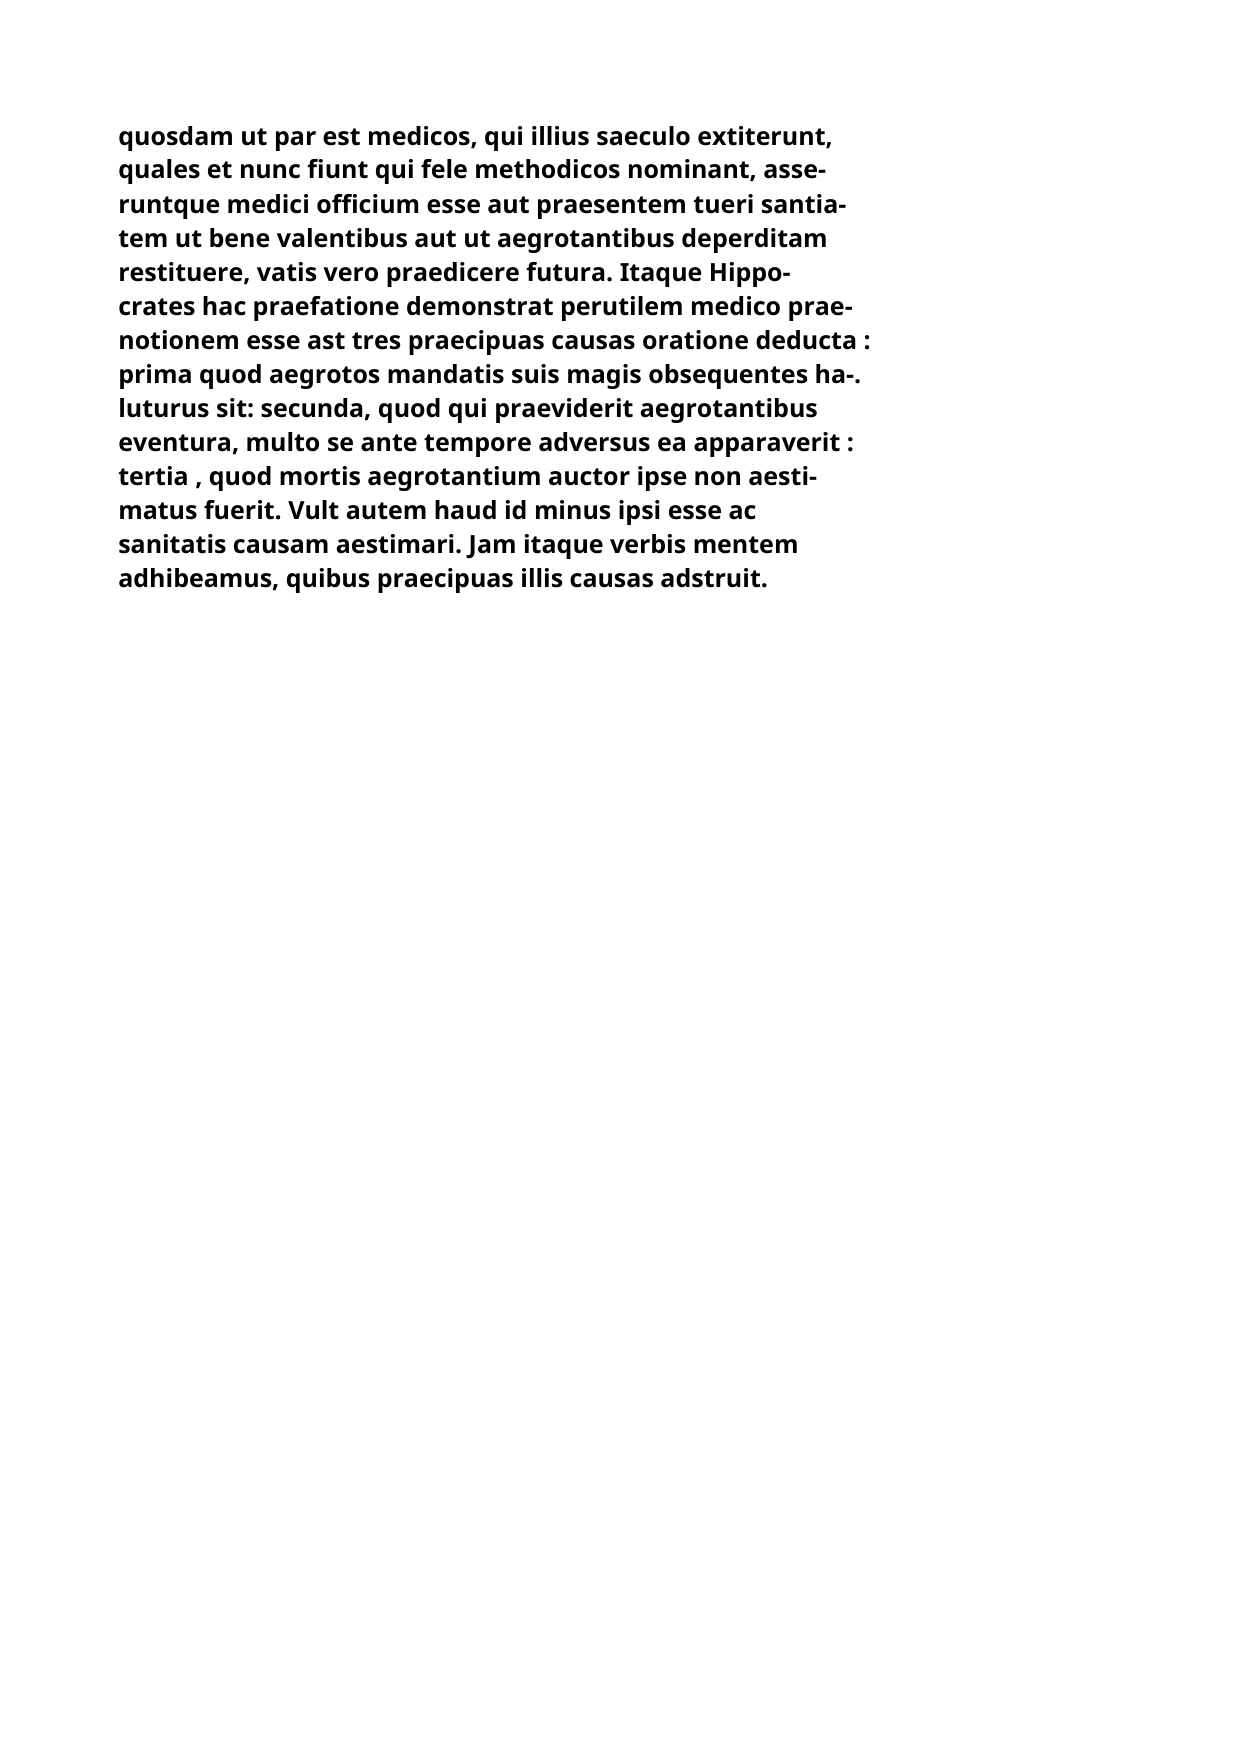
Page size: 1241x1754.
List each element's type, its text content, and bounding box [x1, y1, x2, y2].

text quosdam ut par est medicos, qui illius saeculo extiterunt, quales et nunc fiunt qui fele methodicos nominant, asse- runtque medici officium esse aut praesentem tueri santia- tem ut bene valentibus aut ut aegrotantibus deperditam restituere, vatis vero praedicere futura. Itaque Hippo- crates hac praefatione demonstrat perutilem medico prae- notionem esse ast tres praecipuas causas oratione deducta : prima quod aegrotos mandatis suis magis obsequentes ha-. luturus sit: secunda, quod qui praeviderit aegrotantibus eventura, multo se ante tempore adversus ea apparaverit : tertia , quod mortis aegrotantium auctor ipse non aesti- matus fuerit. Vult autem haud id minus ipsi esse ac sanitatis causam aestimari. Jam itaque verbis mentem adhibeamus, quibus praecipuas illis causas adstruit. [118, 118, 1122, 595]
